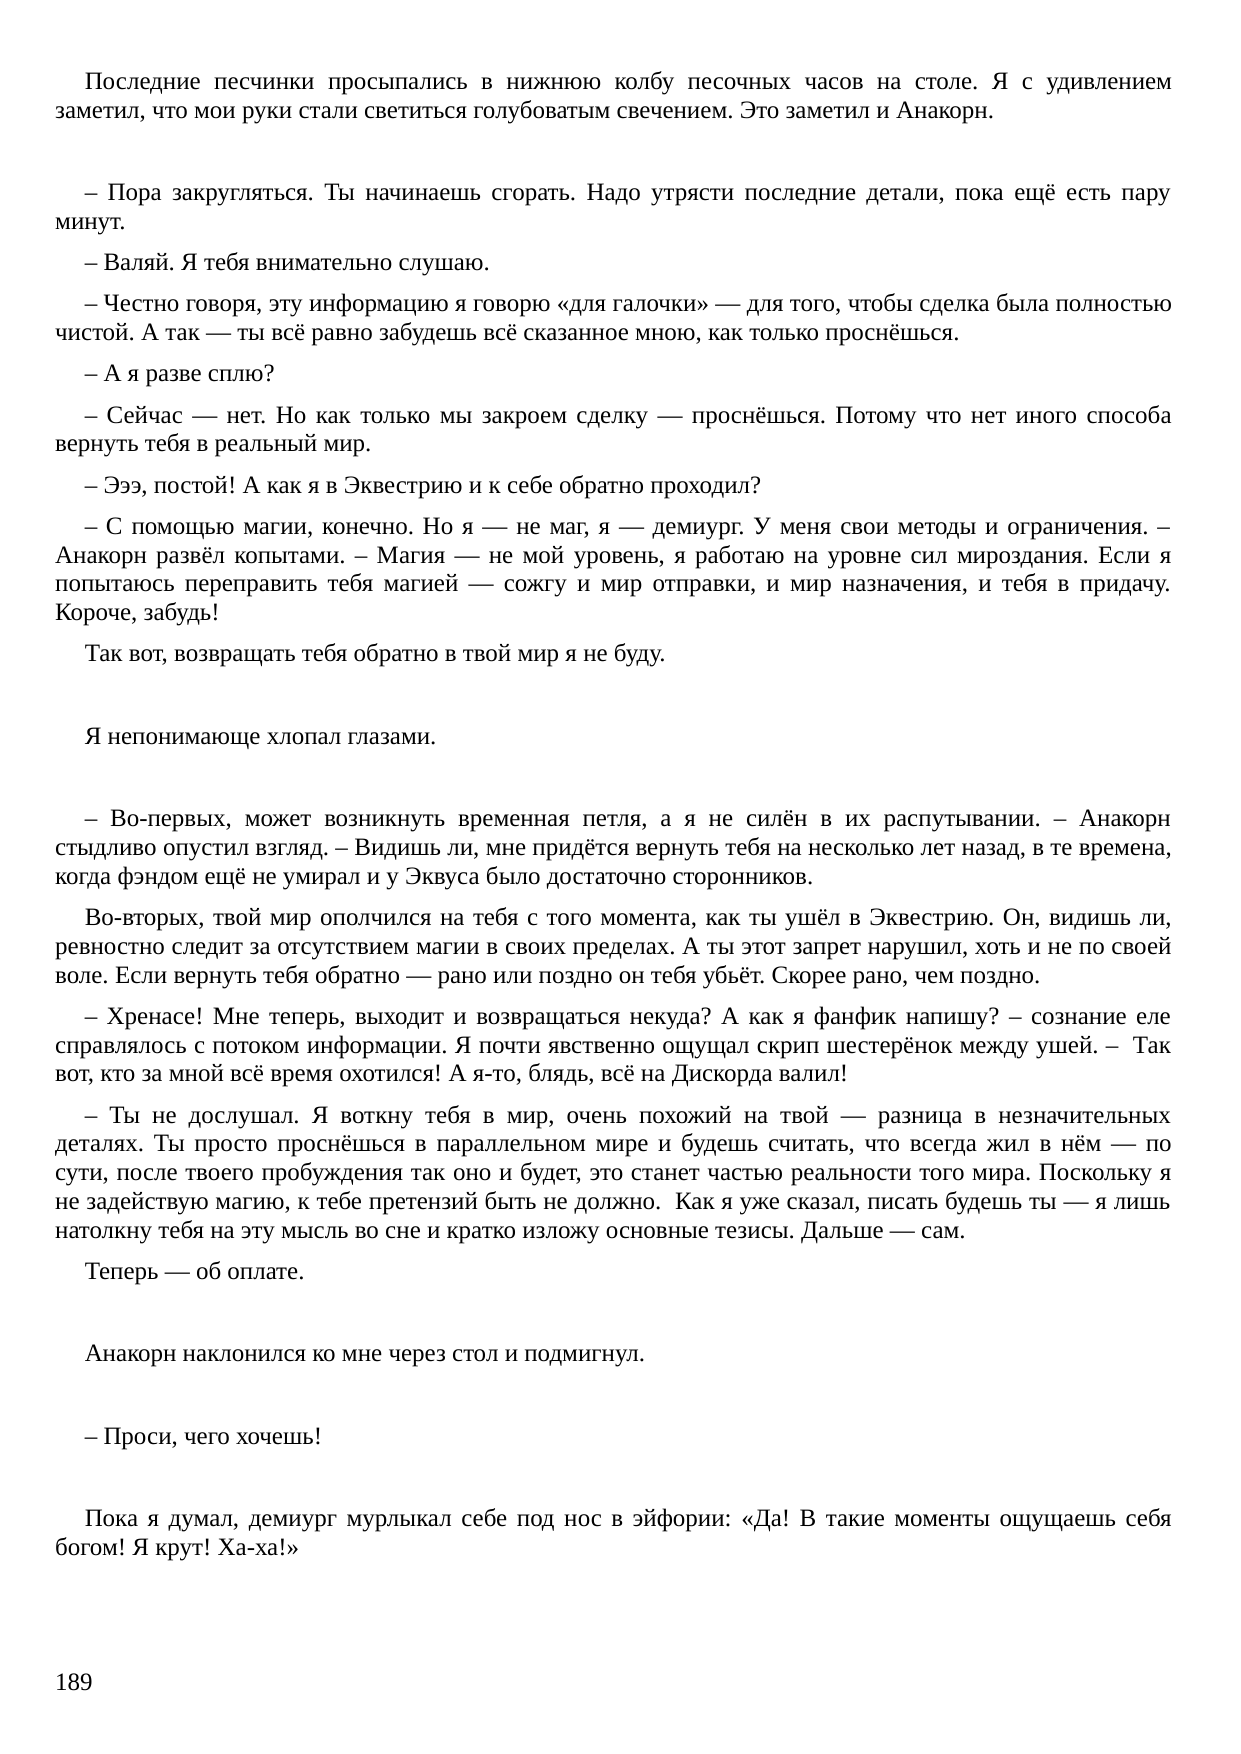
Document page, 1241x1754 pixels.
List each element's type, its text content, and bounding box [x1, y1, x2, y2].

text – Ты не дослушал. Я воткну тебя в мир, очень похожий на твой — разница в незначительных деталях. Ты просто проснёшься в параллельном мире и будешь считать, что всегда жил в нём — по сути, после твоего пробуждения так оно и будет, это станет частью реальности того мира. Поскольку я не задействую магию, к тебе претензий быть не должно. Как я уже сказал, писать будешь ты — я лишь натолкну тебя на эту мысль во сне и кратко изложу основные тезисы. Дальше — сам. [55, 1100, 1173, 1243]
text Теперь — об оплате. [55, 1256, 1173, 1285]
text – А я разве сплю? [55, 358, 1173, 387]
text – Честно говоря, эту информацию я говорю «для галочки» — для того, чтобы сделка была полностью чистой. А так — ты всё равно забудешь всё сказанное мною, как только проснёшься. [55, 288, 1173, 346]
text – Проси, чего хочешь! [55, 1421, 1173, 1450]
text Так вот, возвращать тебя обратно в твой мир я не буду. [55, 638, 1173, 667]
text Анакорн наклонился ко мне через стол и подмигнул. [55, 1338, 1173, 1367]
text – Валяй. Я тебя внимательно слушаю. [55, 247, 1173, 276]
text Последние песчинки просыпались в нижнюю колбу песочных часов на столе. Я с удивлением заметил, что мои руки стали светиться голубоватым свечением. Это заметил и Анакорн. [55, 66, 1173, 123]
text – Сейчас — нет. Но как только мы закроем сделку — проснёшься. Потому что нет иного способа вернуть тебя в реальный мир. [55, 400, 1173, 457]
text – Хренасе! Мне теперь, выходит и возвращаться некуда? А как я фанфик напишу? – сознание еле справлялось с потоком информации. Я почти явственно ощущал скрип шестерёнок между ушей. – Так вот, кто за мной всё время охотился! А я-то, блядь, всё на Дискорда валил! [55, 1001, 1173, 1087]
text Я непонимающе хлопал глазами. [55, 721, 1173, 750]
text – Пора закругляться. Ты начинаешь сгорать. Надо утрясти последние детали, пока ещё есть пару минут. [55, 177, 1173, 235]
text – С помощью магии, конечно. Но я — не маг, я — демиург. У меня свои методы и ограничения. – Анакорн развёл копытами. – Магия — не мой уровень, я работаю на уровне сил мироздания. Если я попытаюсь переправить тебя магией — сожгу и мир отправки, и мир назначения, и тебя в придачу. Короче, забудь! [55, 511, 1173, 626]
text – Эээ, постой! А как я в Эквестрию и к себе обратно проходил? [55, 470, 1173, 498]
text Пока я думал, демиург мурлыкал себе под нос в эйфории: «Да! В такие моменты ощущаешь себя богом! Я крут! Ха-ха!» [55, 1503, 1173, 1561]
text Во-вторых, твой мир ополчился на тебя с того момента, как ты ушёл в Эквестрию. Он, видишь ли, ревностно следит за отсутствием магии в своих пределах. А ты этот запрет нарушил, хоть и не по своей воле. Если вернуть тебя обратно — рано или поздно он тебя убьёт. Скорее рано, чем поздно. [55, 902, 1173, 988]
text – Во-первых, может возникнуть временная петля, а я не силён в их распутывании. – Анакорн стыдливо опустил взгляд. – Видишь ли, мне придётся вернуть тебя на несколько лет назад, в те времена, когда фэндом ещё не умирал и у Эквуса было достаточно сторонников. [55, 803, 1173, 890]
